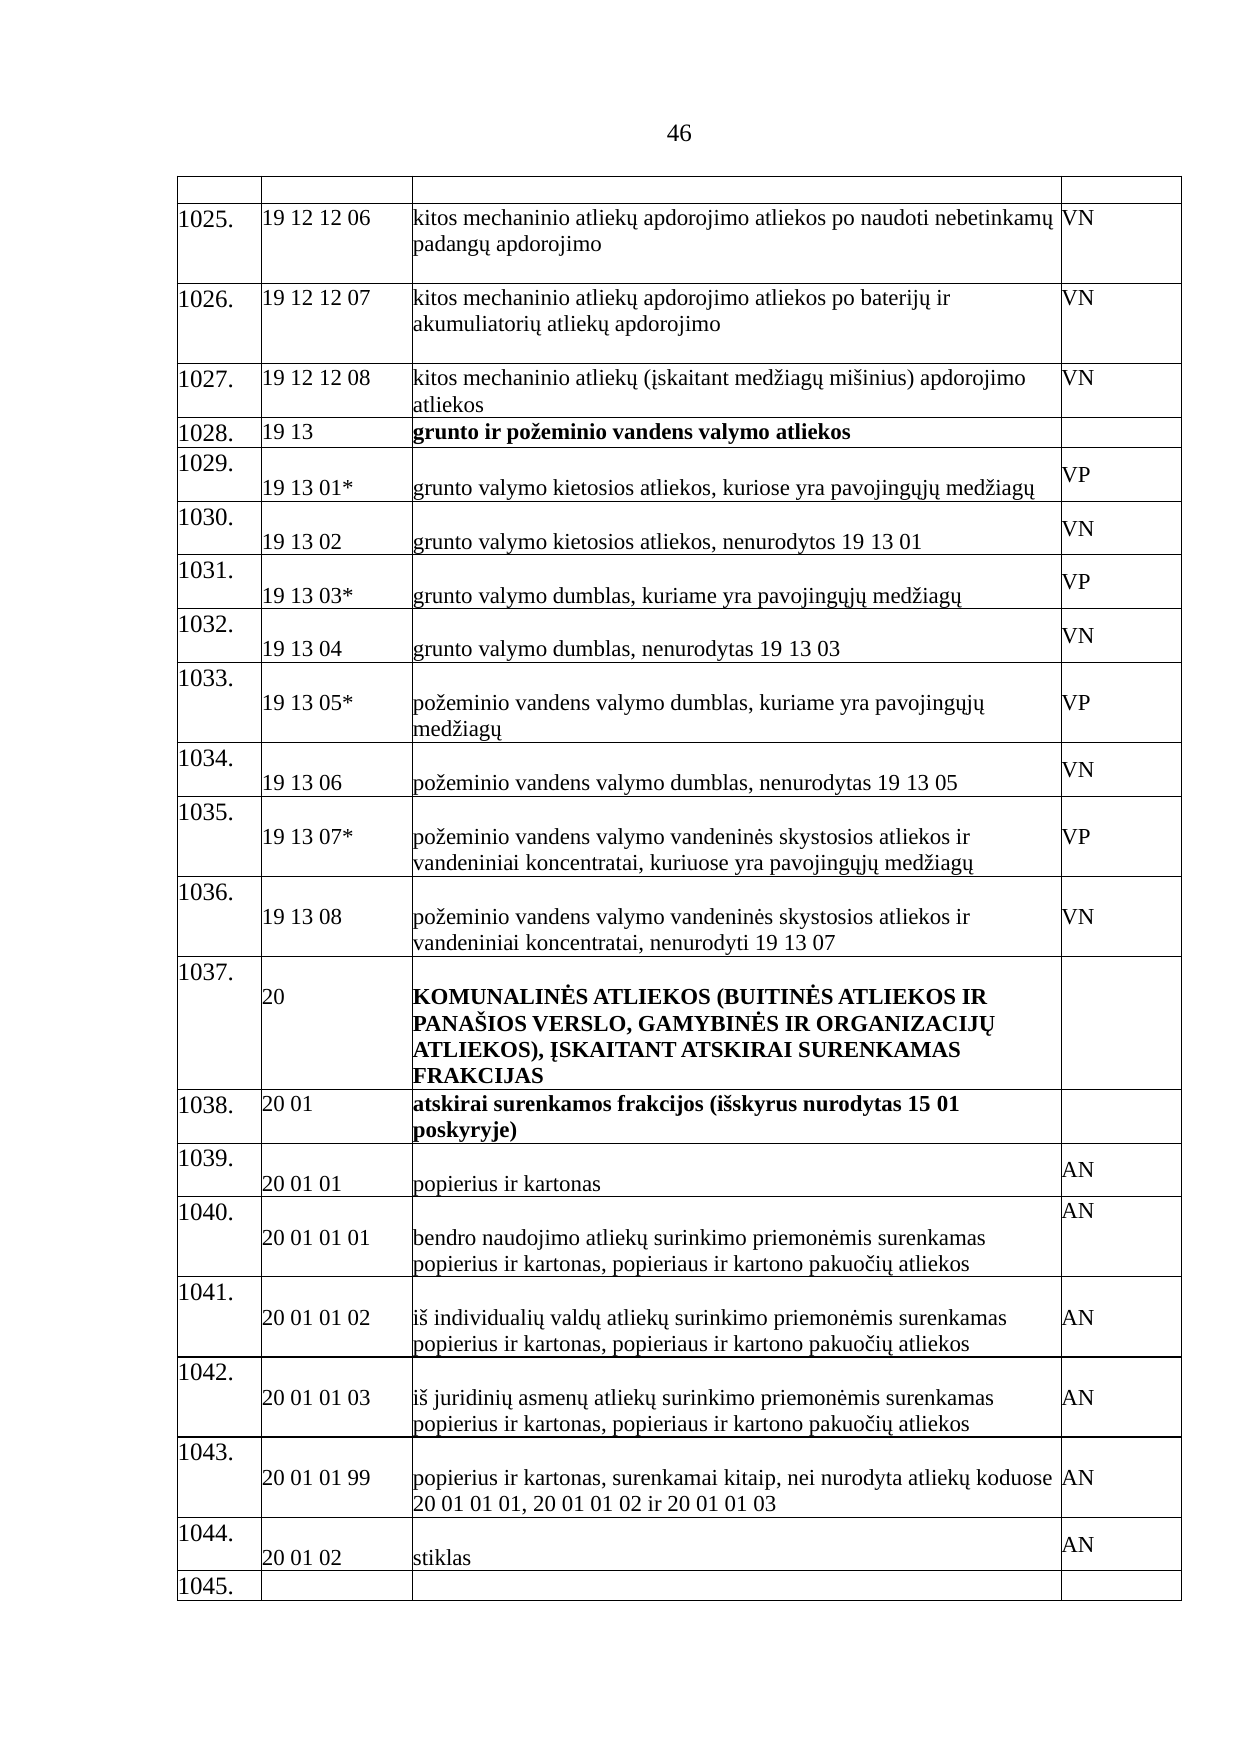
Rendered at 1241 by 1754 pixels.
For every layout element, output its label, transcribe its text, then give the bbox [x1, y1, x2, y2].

table_cell VN [1062, 364, 1181, 417]
table_cell 20 01 01 01 [262, 1197, 412, 1276]
table_cell 1039. [178, 1144, 261, 1196]
table_cell 20 01 02 [262, 1518, 412, 1570]
table_cell [178, 177, 261, 203]
table_cell grunto valymo kietosios atliekos, kuriose yra pavojingųjų medžiagų [413, 448, 1061, 501]
table_cell grunto valymo dumblas, kuriame yra pavojingųjų medžiagų [413, 555, 1061, 608]
table_cell VP [1062, 448, 1181, 501]
table_cell 1027. [178, 364, 261, 417]
table_cell 19 12 12 07 [262, 284, 412, 363]
table_cell VN [1062, 284, 1181, 363]
table_cell iš individualių valdų atliekų surinkimo priemonėmis surenkamas popierius ir kartonas, popieriaus ir kartono pakuočių atliekos [413, 1277, 1061, 1356]
table_cell 19 12 12 06 [262, 204, 412, 283]
table_cell [1062, 1571, 1181, 1600]
table_cell 20 01 01 [262, 1144, 412, 1196]
table_cell grunto valymo dumblas, nenurodytas 19 13 03 [413, 609, 1061, 662]
table_cell grunto ir požeminio vandens valymo atliekos [413, 418, 1061, 447]
table_cell 1044. [178, 1518, 261, 1570]
table_cell 1041. [178, 1277, 261, 1356]
table_cell [1062, 177, 1181, 203]
table_cell 20 01 [262, 1090, 412, 1142]
table_cell 1028. [178, 418, 261, 447]
table_cell 1025. [178, 204, 261, 283]
table_cell iš juridinių asmenų atliekų surinkimo priemonėmis surenkamas popierius ir kartonas, popieriaus ir kartono pakuočių atliekos [413, 1358, 1061, 1436]
table_cell 1032. [178, 609, 261, 662]
table_cell VN [1062, 502, 1181, 554]
table_cell 19 13 07* [262, 797, 412, 876]
table_cell 1036. [178, 877, 261, 956]
table_cell 19 13 02 [262, 502, 412, 554]
table_cell [1062, 418, 1181, 447]
table_cell 19 13 [262, 418, 412, 447]
table_cell stiklas [413, 1518, 1061, 1570]
table_cell 19 13 01* [262, 448, 412, 501]
table_cell 19 12 12 08 [262, 364, 412, 417]
table_cell 1042. [178, 1358, 261, 1436]
table_cell 1037. [178, 957, 261, 1089]
table_cell popierius ir kartonas, surenkamai kitaip, nei nurodyta atliekų koduose 20 01 01 01, 20 01 01 02 ir 20 01 01 03 [413, 1438, 1061, 1517]
table_cell AN [1062, 1358, 1181, 1436]
table_cell AN [1062, 1518, 1181, 1570]
table_cell bendro naudojimo atliekų surinkimo priemonėmis surenkamas popierius ir kartonas, popieriaus ir kartono pakuočių atliekos [413, 1197, 1061, 1276]
table_cell popierius ir kartonas [413, 1144, 1061, 1196]
table_cell 19 13 03* [262, 555, 412, 608]
table_cell požeminio vandens valymo vandeninės skystosios atliekos ir vandeniniai koncentratai, nenurodyti 19 13 07 [413, 877, 1061, 956]
table_cell grunto valymo kietosios atliekos, nenurodytos 19 13 01 [413, 502, 1061, 554]
table_cell AN [1062, 1277, 1181, 1356]
table_cell 1038. [178, 1090, 261, 1142]
table_cell [413, 177, 1061, 203]
table_cell 19 13 06 [262, 743, 412, 796]
table_cell 20 01 01 99 [262, 1438, 412, 1517]
table_cell 1035. [178, 797, 261, 876]
table_cell 1033. [178, 663, 261, 742]
table_cell 20 [262, 957, 412, 1089]
table_cell 19 13 05* [262, 663, 412, 742]
table_cell požeminio vandens valymo dumblas, kuriame yra pavojingųjų medžiagų [413, 663, 1061, 742]
table_cell 19 13 04 [262, 609, 412, 662]
table_cell VN [1062, 204, 1181, 283]
table_cell AN [1062, 1144, 1181, 1196]
table_cell 19 13 08 [262, 877, 412, 956]
table_cell 20 01 01 02 [262, 1277, 412, 1356]
table_cell kitos mechaninio atliekų (įskaitant medžiagų mišinius) apdorojimo atliekos [413, 364, 1061, 417]
table_cell VN [1062, 877, 1181, 956]
table_cell VP [1062, 663, 1181, 742]
table_cell kitos mechaninio atliekų apdorojimo atliekos po naudoti nebetinkamų padangų apdorojimo [413, 204, 1061, 283]
table_cell 1029. [178, 448, 261, 501]
table_cell [1062, 1090, 1181, 1142]
table_cell KOMUNALINĖS ATLIEKOS (BUITINĖS ATLIEKOS IR PANAŠIOS VERSLO, GAMYBINĖS IR ORGANIZACIJŲ ATLIEKOS), ĮSKAITANT ATSKIRAI SURENKAMAS FRAKCIJAS [413, 957, 1061, 1089]
table_cell 1030. [178, 502, 261, 554]
table_cell [262, 177, 412, 203]
table_cell VN [1062, 743, 1181, 796]
table_cell [262, 1571, 412, 1600]
table_cell [413, 1571, 1061, 1600]
table_cell 20 01 01 03 [262, 1358, 412, 1436]
table_cell AN [1062, 1438, 1181, 1517]
table_cell 1034. [178, 743, 261, 796]
table_cell VN [1062, 609, 1181, 662]
table_cell požeminio vandens valymo dumblas, nenurodytas 19 13 05 [413, 743, 1061, 796]
table_cell požeminio vandens valymo vandeninės skystosios atliekos ir vandeniniai koncentratai, kuriuose yra pavojingųjų medžiagų [413, 797, 1061, 876]
table_cell atskirai surenkamos frakcijos (išskyrus nurodytas 15 01 poskyryje) [413, 1090, 1061, 1142]
table_cell 1040. [178, 1197, 261, 1276]
table_cell 1043. [178, 1438, 261, 1517]
table_cell VP [1062, 555, 1181, 608]
table_cell VP [1062, 797, 1181, 876]
table_cell [1062, 957, 1181, 1089]
table_cell 1026. [178, 284, 261, 363]
table_cell kitos mechaninio atliekų apdorojimo atliekos po baterijų ir akumuliatorių atliekų apdorojimo [413, 284, 1061, 363]
table_cell 1031. [178, 555, 261, 608]
table_cell 1045. [178, 1571, 261, 1600]
table_cell AN [1062, 1197, 1181, 1276]
